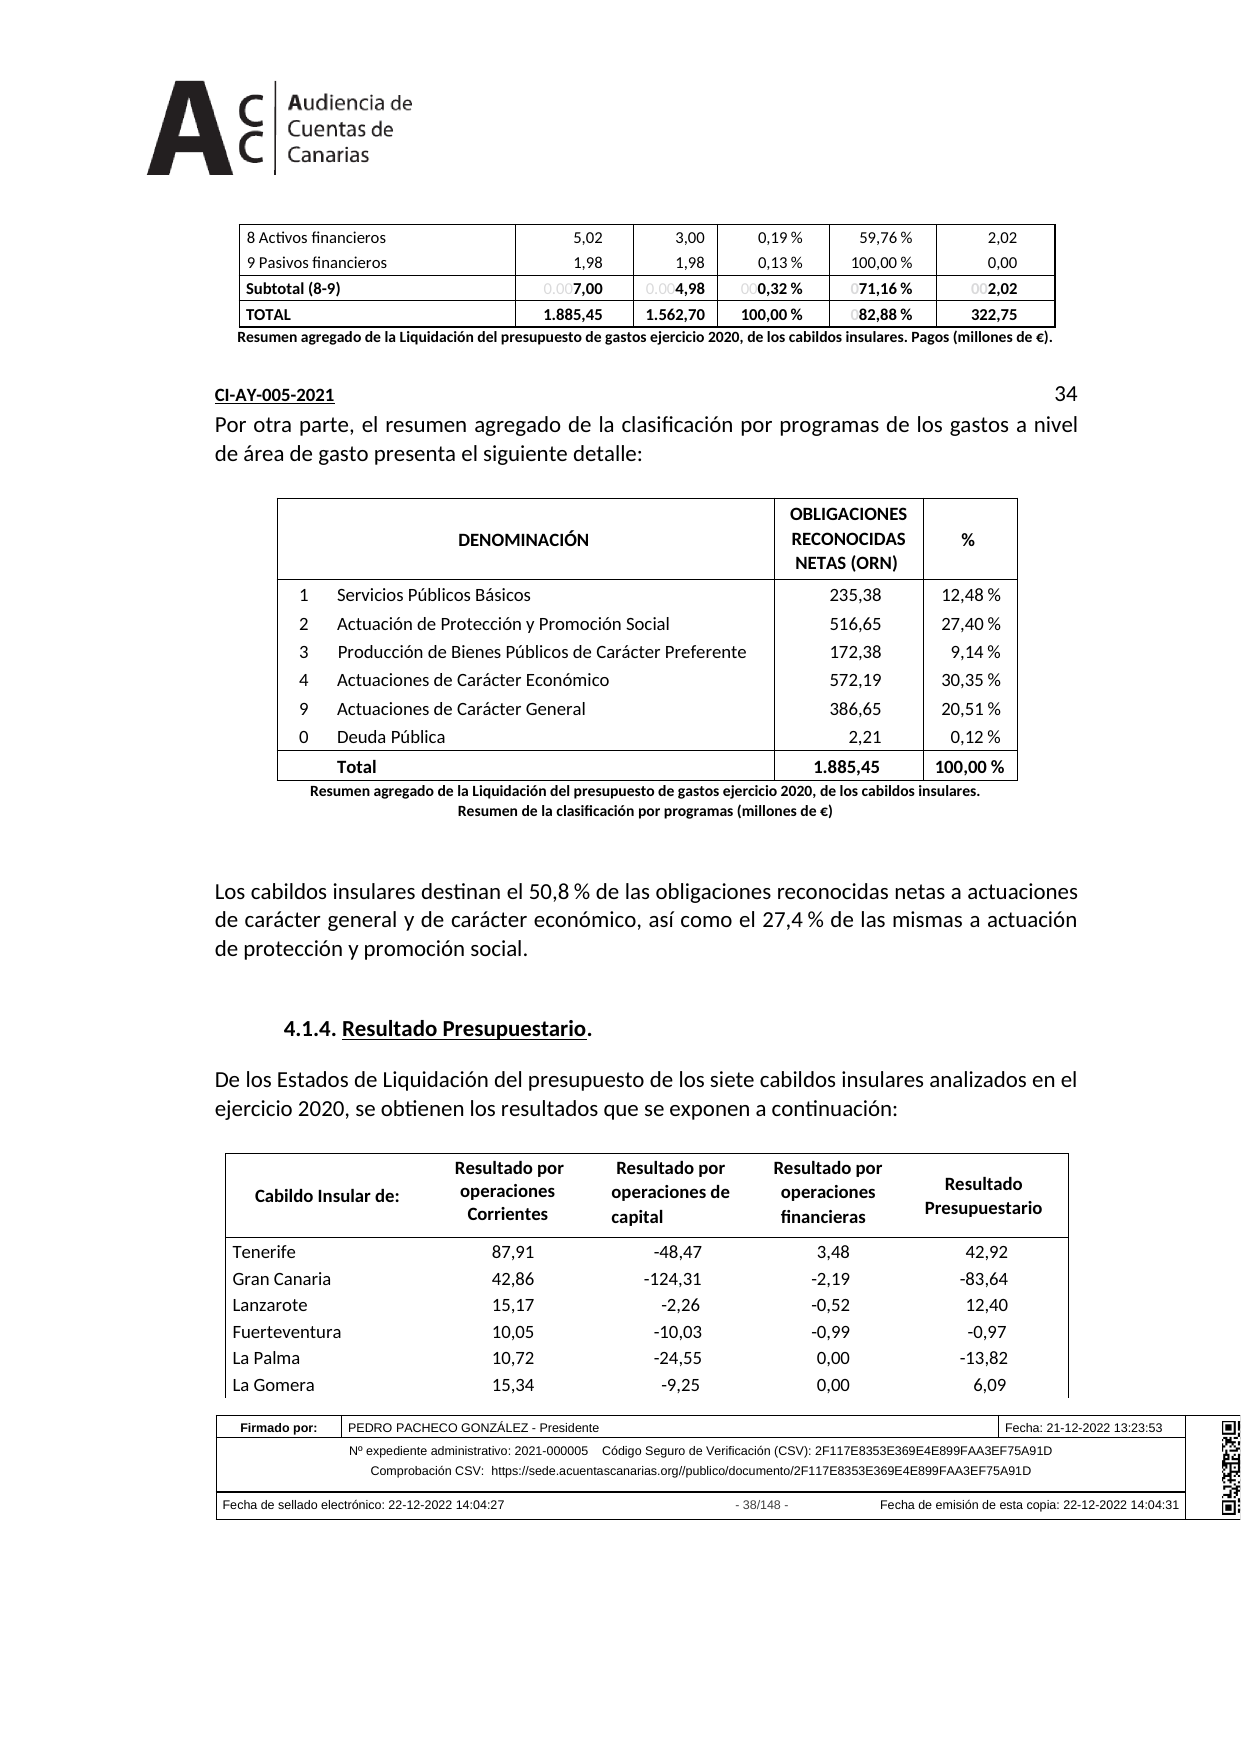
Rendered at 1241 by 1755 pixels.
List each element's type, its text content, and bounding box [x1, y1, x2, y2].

table_cell Gran Canaria [226, 1265, 451, 1291]
table_cell -2,19 [773, 1265, 924, 1291]
table_cell 30,35 % [924, 665, 1017, 693]
text Resumen agregado de la Liquidación del presupuesto de gastos ejercicio 2020, de los cabildos insulares. Pagos (millones de €). [216, 327, 1078, 346]
table_cell 516,65 [775, 608, 923, 636]
text 4.1.4. Resultado Presupuestario. [283, 1014, 1082, 1043]
table_header Resultado por operaciones financieras [773, 1154, 924, 1237]
subtitle CI-AY-005-2021 34 [214, 379, 1082, 407]
table_cell 059,76 % [830, 225, 936, 249]
table_cell 100,00 % [924, 751, 1017, 780]
table_cell 10,72 [451, 1345, 611, 1371]
table_cell 12,48 % [924, 580, 1017, 608]
table_header DENOMINACIÓN [320, 499, 774, 578]
table_cell 6,09 [925, 1371, 1068, 1398]
table_header Resultado Presupuestario [925, 1154, 1068, 1237]
table_cell 1.562,70 [634, 301, 717, 326]
table_cell 20,51 % [924, 693, 1017, 722]
table_cell 235,38 [775, 580, 923, 608]
table_cell 9,14 % [924, 636, 1017, 665]
table_cell 10,05 [451, 1318, 611, 1344]
table_cell -9,25 [611, 1371, 773, 1398]
table_cell 15,17 [451, 1291, 611, 1318]
text Por otra parte, el resumen agregado de la clasificación por programas de los gastos a nivel de área de gasto presenta el siguiente detalle: [214, 410, 1080, 467]
table_cell 0,12 % [924, 722, 1017, 750]
table_cell -48,47 [611, 1238, 773, 1265]
text Resumen agregado de la Liquidación del presupuesto de gastos ejercicio 2020, de los cabildos insulares. [284, 781, 1010, 800]
table_cell 42,86 [451, 1265, 611, 1291]
table_cell Lanzarote [226, 1291, 451, 1318]
table_cell 2 [278, 608, 320, 636]
table_cell -0,52 [773, 1291, 924, 1318]
table_cell 87,91 [451, 1238, 611, 1265]
table_cell 000,32 % [718, 276, 829, 300]
table_cell 9 [278, 693, 320, 722]
table_cell Producción de Bienes Públicos de Carácter Preferente [320, 636, 774, 665]
table_cell -13,82 [925, 1345, 1068, 1371]
table_cell 082,88 % [830, 301, 936, 326]
table_cell 27,40 % [924, 608, 1017, 636]
table_cell 071,16 % [830, 276, 936, 300]
table_cell 42,92 [925, 1238, 1068, 1265]
table_cell 322,75 [937, 301, 1054, 326]
table_header Cabildo Insular de: [226, 1154, 451, 1237]
table_cell 9 Pasivos financieros [240, 250, 515, 274]
table_cell 0 [278, 722, 320, 750]
table_cell -2,26 [611, 1291, 773, 1318]
table_cell Deuda Pública [320, 722, 774, 750]
table_cell -10,03 [611, 1318, 773, 1344]
text De los Estados de Liquidación del presupuesto de los siete cabildos insulares analizados en el ejercicio 2020, se obtienen los resultados que se exponen a continuación: [214, 1065, 1080, 1122]
table_header OBLIGACIONES RECONOCIDAS NETAS (ORN) [775, 499, 923, 578]
text Los cabildos insulares destinan el 50,8 % de las obligaciones reconocidas netas a actuaciones de carácter general y de carácter económico, así como el 27,4 % de las mismas a actuación de protección y promoción social. [214, 877, 1080, 962]
table_cell Actuaciones de Carácter Económico [320, 665, 774, 693]
table_cell 000,00 [937, 250, 1054, 274]
table_cell La Gomera [226, 1371, 451, 1398]
table_cell 8 Activos financieros [240, 225, 515, 249]
table_cell 2,21 [775, 722, 923, 750]
table_header Resultado por operaciones Corrientes [451, 1154, 611, 1237]
table_cell 15,34 [451, 1371, 611, 1398]
table_cell 1.885,45 [516, 301, 633, 326]
table_cell Subtotal (8-9) [240, 276, 515, 300]
table_cell 1 [278, 580, 320, 608]
table_cell 000,13 % [718, 250, 829, 274]
table_cell 0.004,98 [634, 276, 717, 300]
table_cell 3 [278, 636, 320, 665]
table_cell 572,19 [775, 665, 923, 693]
table_cell 1.885,45 [775, 751, 923, 780]
table_cell 000,19 % [718, 225, 829, 249]
table_cell 386,65 [775, 693, 923, 722]
table_cell 4 [278, 665, 320, 693]
table_cell La Palma [226, 1345, 451, 1371]
table_cell 100,00 % [830, 250, 936, 274]
table_cell -0,97 [925, 1318, 1068, 1344]
table_cell -24,55 [611, 1345, 773, 1371]
table_cell 0.005,02 [516, 225, 633, 249]
table_cell Servicios Públicos Básicos [320, 580, 774, 608]
table_header Resultado por operaciones de capital [611, 1154, 773, 1237]
table_cell 002,02 [937, 225, 1054, 249]
table_cell 100,00 % [718, 301, 829, 326]
table_cell 0.001,98 [634, 250, 717, 274]
table_cell 0,00 [773, 1345, 924, 1371]
table_cell 172,38 [775, 636, 923, 665]
table_cell Tenerife [226, 1238, 451, 1265]
table_cell Actuaciones de Carácter General [320, 693, 774, 722]
text Resumen de la clasificación por programas (millones de €) [284, 801, 1010, 820]
table_header [278, 499, 320, 578]
table_cell 0.003,00 [634, 225, 717, 249]
table_cell 0.007,00 [516, 276, 633, 300]
table_cell Actuación de Protección y Promoción Social [320, 608, 774, 636]
table_cell 3,48 [773, 1238, 924, 1265]
table_cell TOTAL [240, 301, 515, 326]
table_header % [924, 499, 1017, 578]
table_cell Fuerteventura [226, 1318, 451, 1344]
table_cell [278, 751, 320, 780]
table_cell 0,00 [773, 1371, 924, 1398]
table_cell 002,02 [937, 276, 1054, 300]
table_cell 12,40 [925, 1291, 1068, 1318]
table_cell 0.001,98 [516, 250, 633, 274]
table_cell -83,64 [925, 1265, 1068, 1291]
table_cell -124,31 [611, 1265, 773, 1291]
table_cell Total [320, 751, 774, 780]
table_cell -0,99 [773, 1318, 924, 1344]
